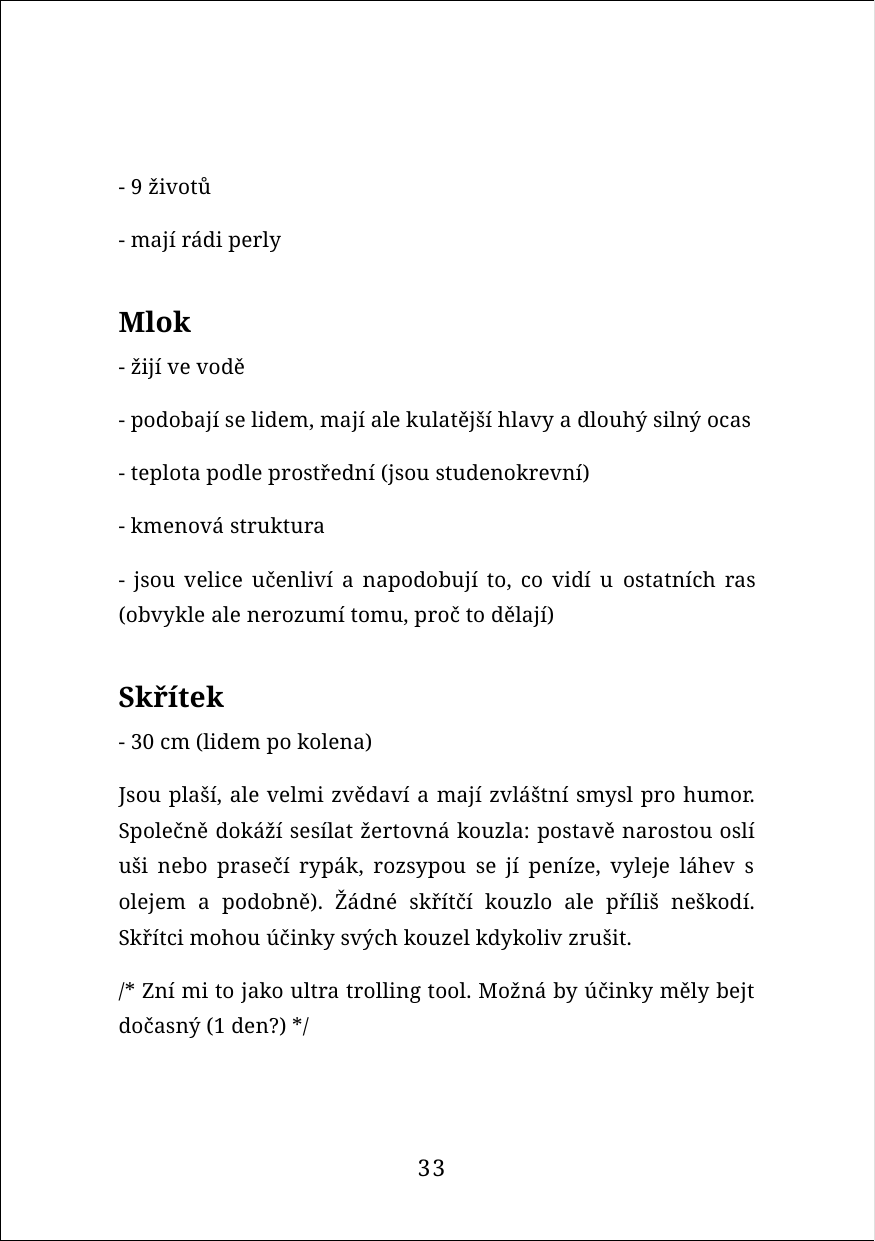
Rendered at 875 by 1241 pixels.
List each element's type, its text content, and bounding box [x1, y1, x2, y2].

text - mají rádi perly [118, 225, 756, 253]
text - 30 cm (lidem po kolena) [118, 727, 756, 756]
text Jsou plaší, ale velmi zvědaví a mají zvláštní smysl pro humor. Společně dokáží sesílat žertovná kouzla: postavě narostou oslí uši nebo prasečí rypák, rozsypou se jí peníze, vyleje láhev s olejem a podobně). Žádné skřítčí kouzlo ale příliš neškodí. Skřítci mohou účinky svých kouzel kdykoliv zrušit. [118, 781, 756, 951]
text /* Zní mi to jako ultra trolling tool. Možná by účinky měly bejt dočasný (1 den?) */ [118, 976, 756, 1040]
text - podobají se lidem, mají ale kulatější hlavy a dlouhý silný ocas [118, 405, 756, 434]
subtitle Skřítek [118, 677, 756, 716]
subtitle Mlok [118, 302, 756, 340]
text - jsou velice učenliví a napodobují to, co vidí u ostatních ras (obvykle ale nerozumí tomu, proč to dělají) [118, 565, 756, 629]
text - žijí ve vodě [118, 352, 756, 380]
text - kmenová struktura [118, 512, 756, 540]
text - 9 životů [118, 172, 756, 200]
text - teplota podle prostřední (jsou studenokrevní) [118, 458, 756, 487]
